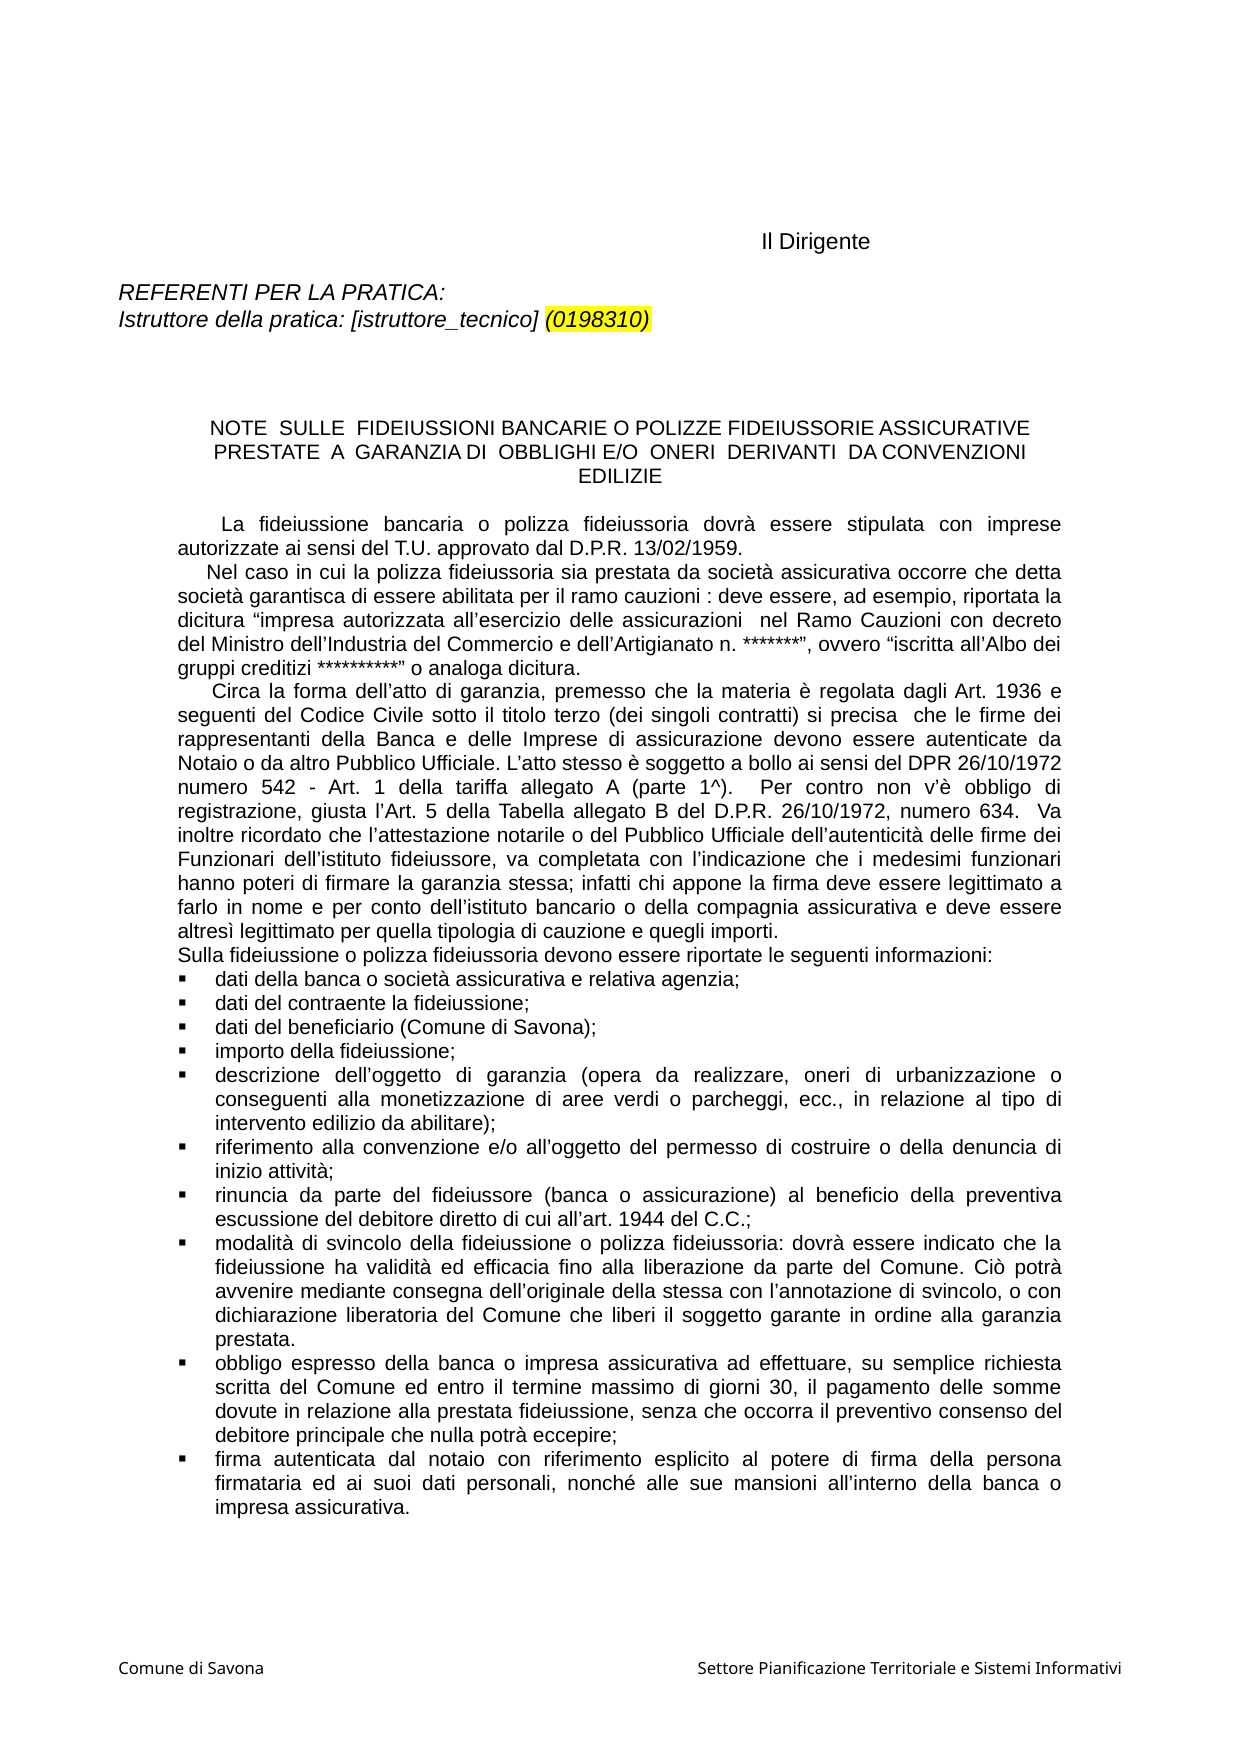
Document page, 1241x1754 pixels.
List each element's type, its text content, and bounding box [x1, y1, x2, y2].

text Sulla fideiussione o polizza fideiussoria devono essere riportate le seguenti informazioni: [177, 943, 1063, 967]
table_cell Il Dirigente [502, 228, 1129, 279]
text La fideiussione bancaria o polizza fideiussoria dovrà essere stipulata con imprese autorizzate ai sensi del T.U. approvato dal D.P.R. 13/02/1959. [177, 512, 1063, 559]
text Circa la forma dell’atto di garanzia, premesso che la materia è regolata dagli Art. 1936 e seguenti del Codice Civile sotto il titolo terzo (dei singoli contratti) si precisa che le firme dei rappresentanti della Banca e delle Imprese di assicurazione devono essere autenticate da Notaio o da altro Pubblico Ufficiale. L’atto stesso è soggetto a bollo ai sensi del DPR 26/10/1972 numero 542 - Art. 1 della tariffa allegato A (parte 1^). Per contro non v’è obbligo di registrazione, giusta l’Art. 5 della Tabella allegato B del D.P.R. 26/10/1972, numero 634. Va inoltre ricordato che l’attestazione notarile o del Pubblico Ufficiale dell’autenticità delle firme dei Funzionari dell’istituto fideiussore, va completata con l’indicazione che i medesimi funzionari hanno poteri di firmare la garanzia stessa; infatti chi appone la firma deve essere legittimato a farlo in nome e per conto dell’istituto bancario o della compagnia assicurativa e deve essere altresì legittimato per quella tipologia di cauzione e quegli importi. [177, 679, 1063, 943]
table_header [502, 203, 1129, 228]
list modalità di svincolo della fideiussione o polizza fideiussoria: dovrà essere indicato che la fideiussione ha validità ed efficacia fino alla liberazione da parte del Comune. Ciò potrà avvenire mediante consegna dell’originale della stessa con l’annotazione di svincolo, o con dichiarazione liberatoria del Comune che liberi il soggetto garante in ordine alla garanzia prestata. [177, 1231, 1063, 1351]
text Nel caso in cui la polizza fideiussoria sia prestata da società assicurativa occorre che detta società garantisca di essere abilitata per il ramo cauzioni : deve essere, ad esempio, riportata la dicitura “impresa autorizzata all’esercizio delle assicurazioni nel Ramo Cauzioni con decreto del Ministro dell’Industria del Commercio e dell’Artigianato n. *******”, ovvero “iscritta all’Albo dei gruppi creditizi **********” o analoga dicitura. [177, 559, 1063, 679]
text NOTE SULLE FIDEIUSSIONI BANCARIE O POLIZZE FIDEIUSSORIE ASSICURATIVE PRESTATE A GARANZIA DI OBBLIGHI E/O ONERI DERIVANTI DA CONVENZIONI EDILIZIE [177, 416, 1063, 488]
table_cell [111, 228, 502, 279]
text Istruttore della pratica: [istruttore_tecnico] (0198310) [118, 306, 1122, 332]
list importo della fideiussione; [177, 1039, 1063, 1063]
text REFERENTI PER LA PRATICA: [118, 279, 1122, 306]
list dati del beneficiario (Comune di Savona); [177, 1015, 1063, 1039]
list descrizione dell’oggetto di garanzia (opera da realizzare, oneri di urbanizzazione o conseguenti alla monetizzazione di aree verdi o parcheggi, ecc., in relazione al tipo di intervento edilizio da abilitare); [177, 1063, 1063, 1135]
list obbligo espresso della banca o impresa assicurativa ad effettuare, su semplice richiesta scritta del Comune ed entro il termine massimo di giorni 30, il pagamento delle somme dovute in relazione alla prestata fideiussione, senza che occorra il preventivo consenso del debitore principale che nulla potrà eccepire; [177, 1351, 1063, 1447]
list riferimento alla convenzione e/o all’oggetto del permesso di costruire o della denuncia di inizio attività; [177, 1135, 1063, 1183]
list firma autenticata dal notaio con riferimento esplicito al potere di firma della persona firmataria ed ai suoi dati personali, nonché alle sue mansioni all’interno della banca o impresa assicurativa. [177, 1447, 1063, 1519]
list dati della banca o società assicurativa e relativa agenzia; [177, 967, 1063, 991]
list dati del contraente la fideiussione; [177, 991, 1063, 1015]
table_header [111, 203, 502, 228]
list rinuncia da parte del fideiussore (banca o assicurazione) al beneficio della preventiva escussione del debitore diretto di cui all’art. 1944 del C.C.; [177, 1183, 1063, 1231]
